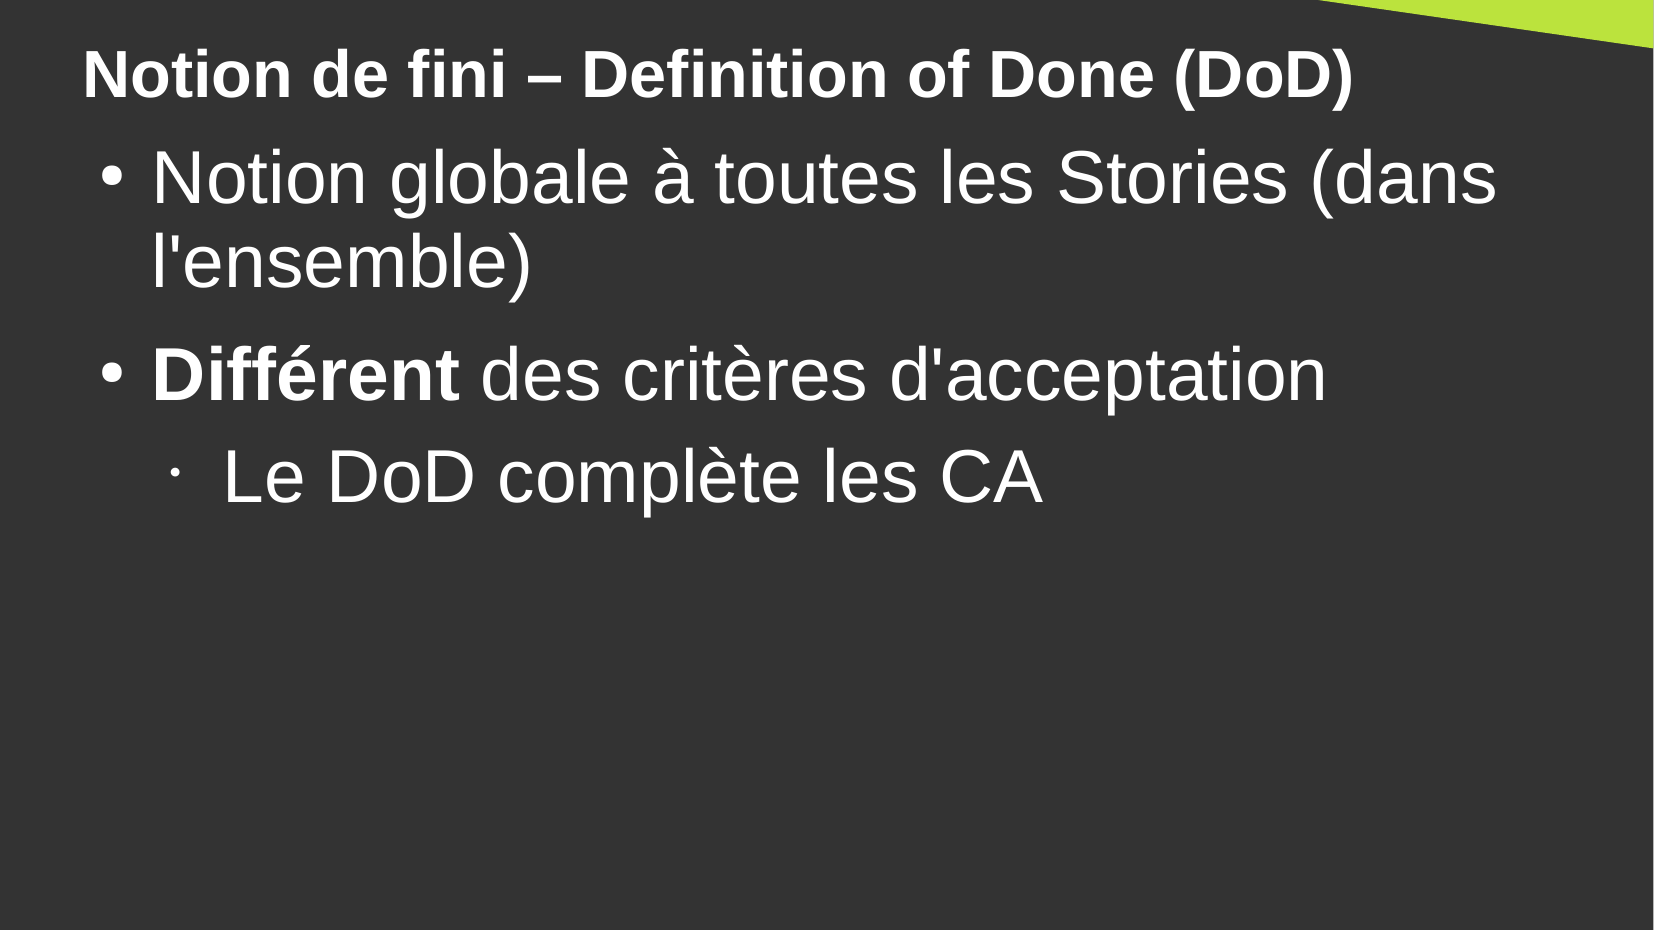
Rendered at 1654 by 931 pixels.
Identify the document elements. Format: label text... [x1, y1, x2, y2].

list Notion globale à toutes les Stories (dans l'ensemble) Différent des critères d'acceptation Le DoD complète les CA [80, 135, 1620, 777]
title Notion de fini – Definition of Done (DoD) [82, 37, 1571, 122]
text_box [1318, 0, 1654, 49]
